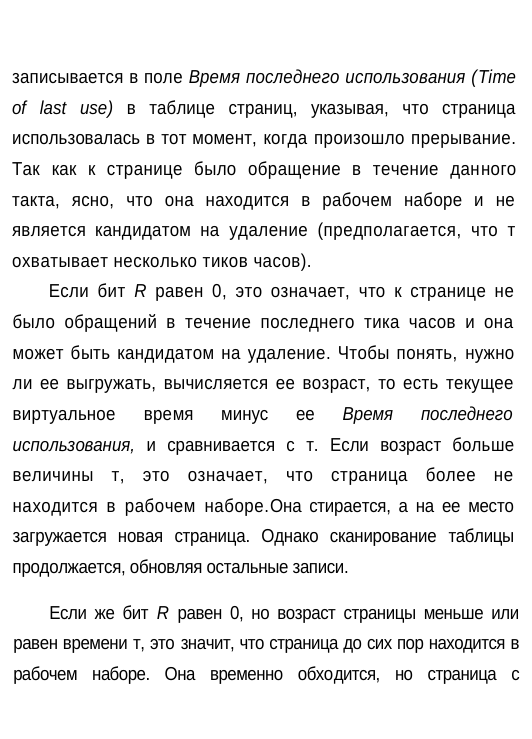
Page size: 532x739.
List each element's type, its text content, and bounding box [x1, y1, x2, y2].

text Если бит R равен 0, это означает, что к странице не было обращений в течение последнего тика часов и она может быть кандидатом на удаление. Чтобы понять, нужно ли ее выгружать, вычисляется ее возраст, то есть текущее виртуальное вре­мя минус ее Время последнего использования, и сравнивается с т. Если возраст боль­ше величины т, это означает, что страница более не находится в рабочем наборе.Она стирается, а на ее место загружается новая страница. Однако сканирование таблицы продолжается, обновляя остальные записи. [12, 273, 514, 580]
text Если же бит R равен 0, но возраст страницы меньше или равен времени т, это значит, что страница до сих пор находится в рабочем наборе. Она временно обхо­дится, но страница с [13, 595, 520, 687]
text записывается в поле Время последнего использования (Time of last use) в таблице страниц, указывая, что страница использовалась в тот момент, когда произошло прерывание. Так как к странице было обращение в течение дан­ного такта, ясно, что она находится в рабочем наборе и не является кандидатом на удаление (предполагается, что т охватывает несколько тиков часов). [12, 59, 516, 273]
